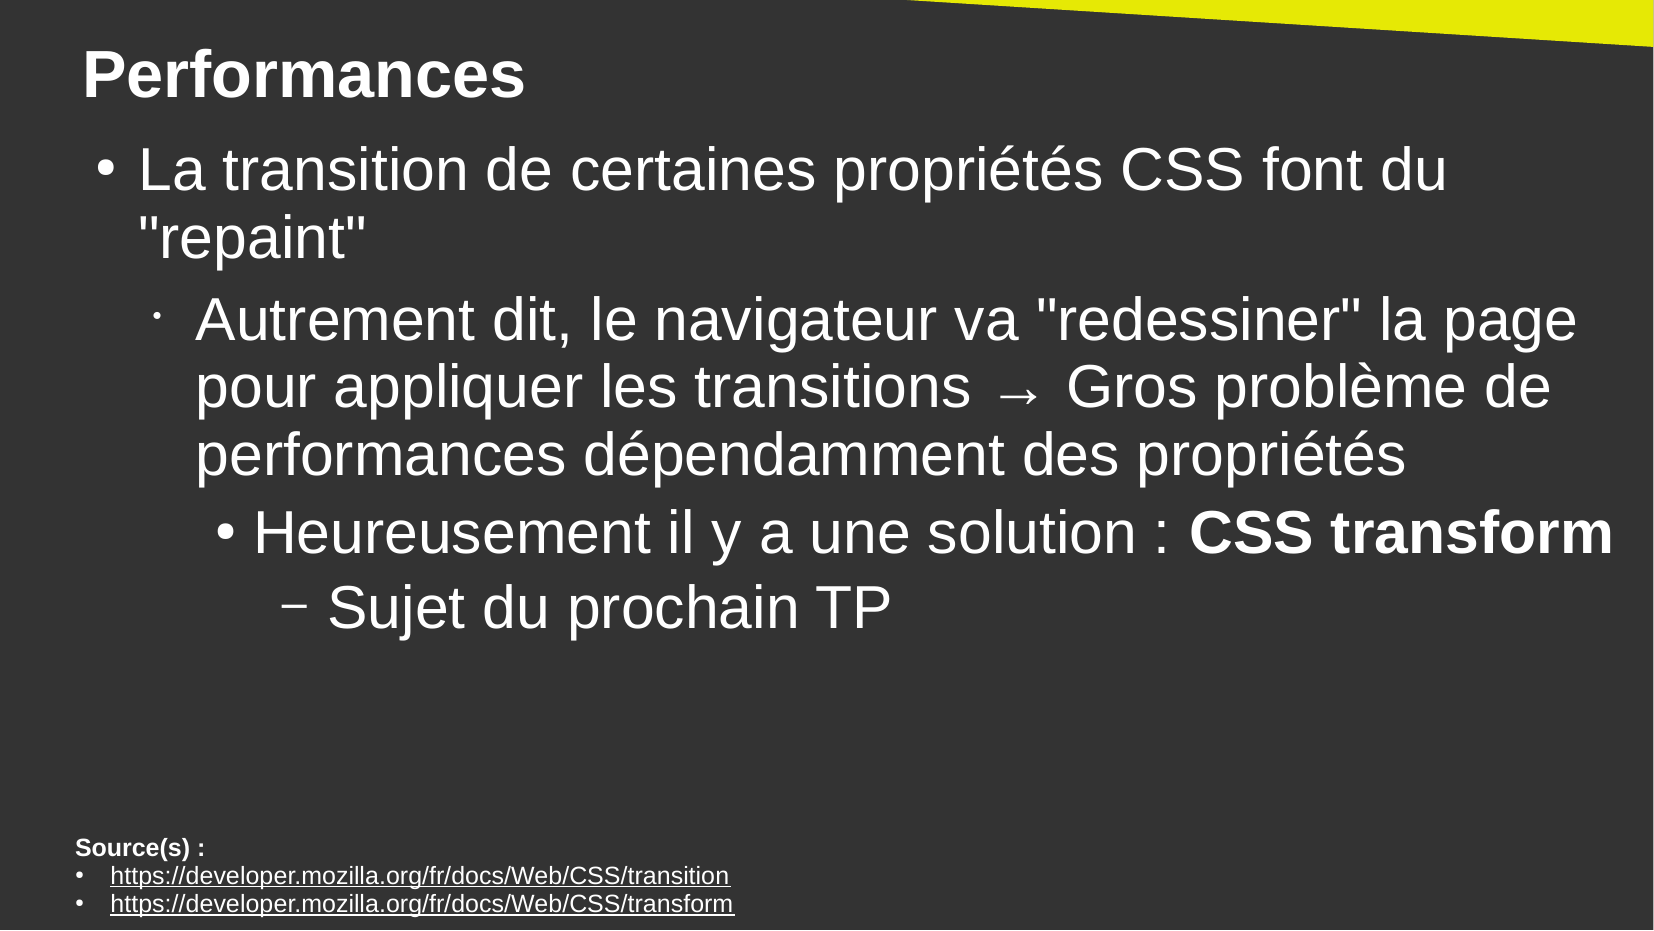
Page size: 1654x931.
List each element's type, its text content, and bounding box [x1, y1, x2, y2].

text_box [906, 0, 1654, 47]
title Performances [82, 37, 1571, 114]
text_box Source(s) : https://developer.mozilla.org/fr/docs/Web/CSS/transition https://developer.mozilla.org/fr/docs/Web/CSS/transform [60, 826, 1546, 926]
list La transition de certaines propriétés CSS font du "repaint" Autrement dit, le navigateur va "redessiner" la page pour appliquer les transitions → Gros problème de performances dépendamment des propriétés Heureusement il y a une solution : CSS transform Sujet du prochain TP [80, 135, 1620, 724]
